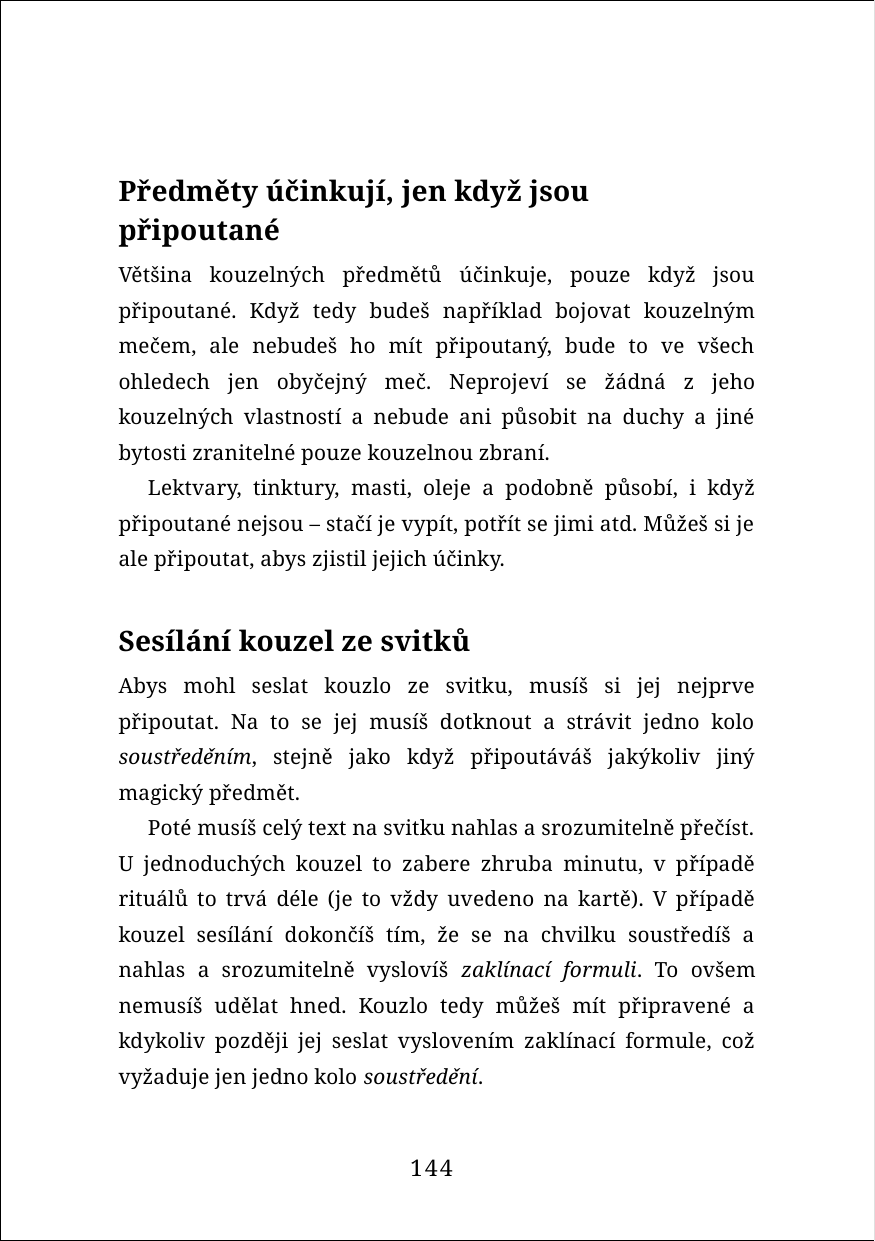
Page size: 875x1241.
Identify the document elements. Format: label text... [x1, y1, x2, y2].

subtitle Sesílání kouzel ze svitků [118, 621, 756, 659]
text Většina kouzelných předmětů účinkuje, pouze když jsou připoutané. Když tedy budeš například bojovat kouzelným mečem, ale nebudeš ho mít připoutaný, bude to ve všech ohledech jen obyčejný meč. Neprojeví se žádná z jeho kouzelných vlastností a nebude ani působit na duchy a jiné bytosti zranitelné pouze kouzelnou zbraní. Lektvary, tinktury, masti, oleje a podobně působí, i když připoutané nejsou – stačí je vypít, potřít se jimi atd. Můžeš si je ale připoutat, abys zjistil jejich účinky. [118, 260, 756, 573]
text Abys mohl seslat kouzlo ze svitku, musíš si jej nejprve připoutat. Na to se jej musíš dotknout a strávit jedno kolo soustředěním, stejně jako když připoutáváš jakýkoliv jiný magický předmět. Poté musíš celý text na svitku nahlas a srozumitelně přečíst. U jednoduchých kouzel to zabere zhruba minutu, v případě rituálů to trvá déle (je to vždy uvedeno na kartě). V případě kouzel sesílání dokončíš tím, že se na chvilku soustředíš a nahlas a srozumitelně vyslovíš zaklínací formuli. To ovšem nemusíš udělat hned. Kouzlo tedy můžeš mít připravené a kdykoliv později jej seslat vyslovením zaklínací formule, což vyžaduje jen jedno kolo soustředění. [118, 671, 756, 1091]
subtitle Předměty účinkují, jen když jsou připoutané [118, 172, 756, 248]
